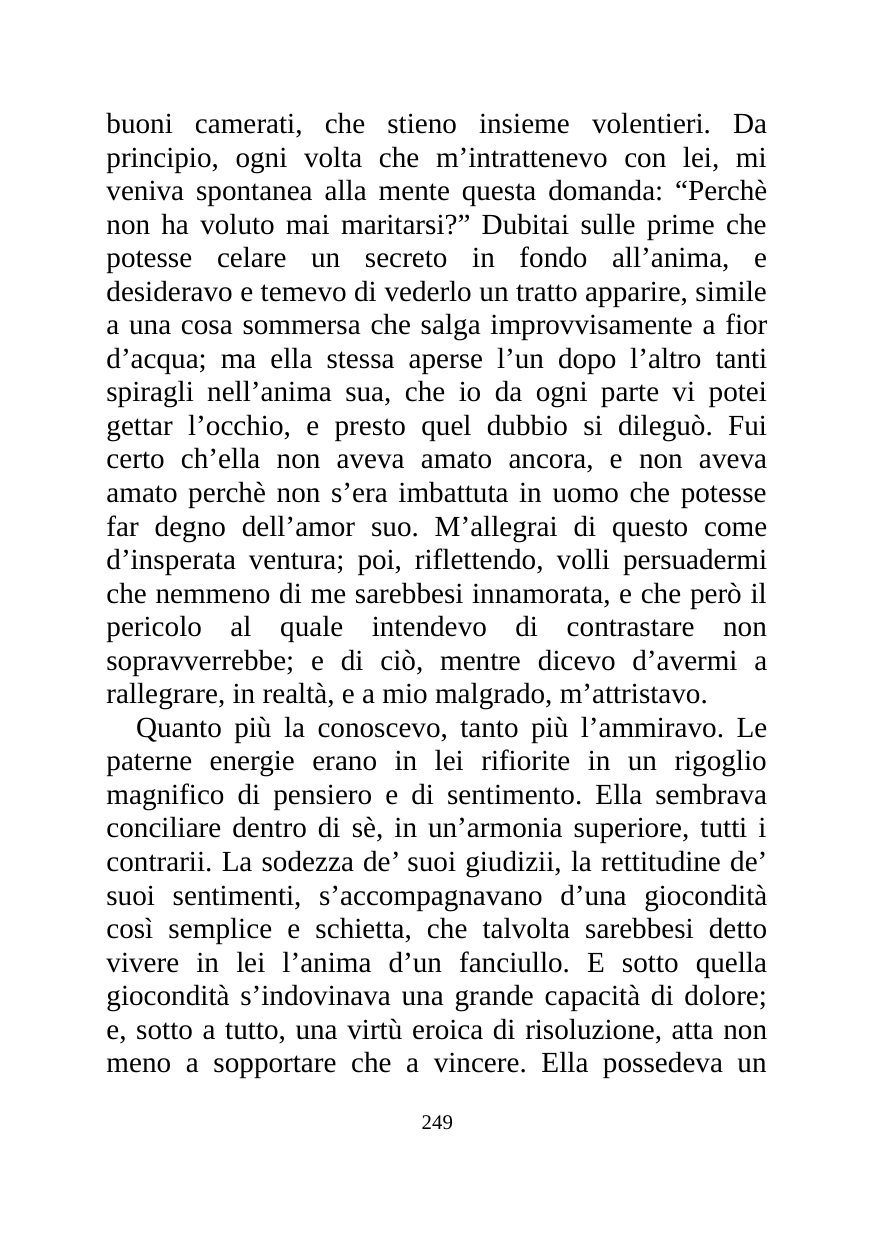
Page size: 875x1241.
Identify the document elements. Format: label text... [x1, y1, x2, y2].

text buoni camerati, che stieno insieme volentieri. Da principio, ogni volta che m’intrattenevo con lei, mi veniva spontanea alla mente questa domanda: “Perchè non ha voluto mai maritarsi?” Dubitai sulle prime che potesse celare un secreto in fondo all’anima, e desideravo e temevo di vederlo un tratto apparire, simile a una cosa sommersa che salga improvvisamente a fior d’acqua; ma ella stessa aperse l’un dopo l’altro tanti spiragli nell’anima sua, che io da ogni parte vi potei gettar l’occhio, e presto quel dubbio si dileguò. Fui certo ch’ella non aveva amato ancora, e non aveva amato perchè non s’era imbattuta in uomo che potesse far degno dell’amor suo. M’allegrai di questo come d’insperata ventura; poi, riflettendo, volli persuadermi che nemmeno di me sarebbesi innamorata, e che però il pericolo al quale intendevo di contrastare non sopravverrebbe; e di ciò, mentre dicevo d’avermi a rallegrare, in realtà, e a mio malgrado, m’attristavo. [106, 106, 768, 710]
text Quanto più la conoscevo, tanto più l’ammiravo. Le paterne energie erano in lei rifiorite in un rigoglio magnifico di pensiero e di sentimento. Ella sembrava conciliare dentro di sè, in un’armonia superiore, tutti i contrarii. La sodezza de’ suoi giudizii, la rettitudine de’ suoi sentimenti, s’accompagnavano d’una giocondità così semplice e schietta, che talvolta sarebbesi detto vivere in lei l’anima d’un fanciullo. E sotto quella giocondità s’indovinava una grande capacità di dolore; e, sotto a tutto, una virtù eroica di risoluzione, atta non meno a sopportare che a vincere. Ella possedeva un [106, 710, 768, 1079]
